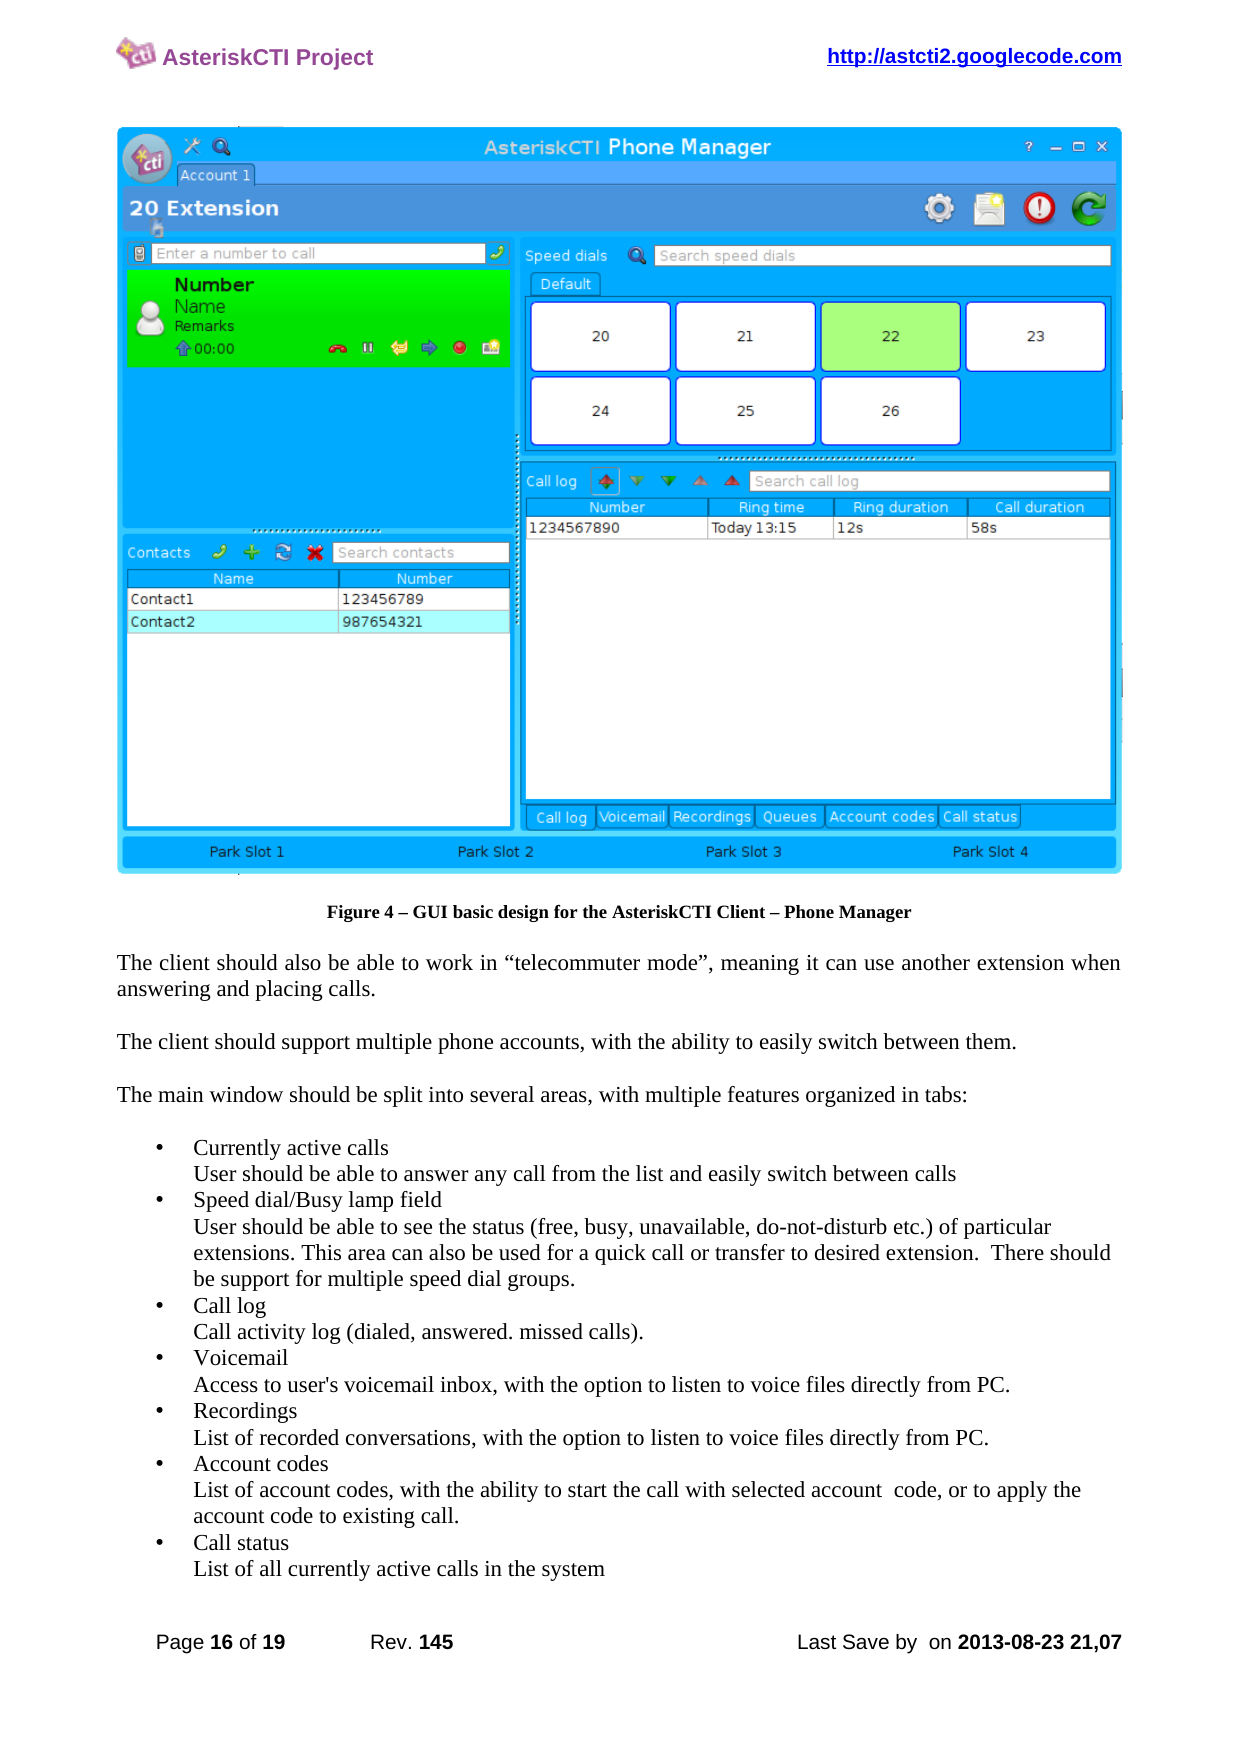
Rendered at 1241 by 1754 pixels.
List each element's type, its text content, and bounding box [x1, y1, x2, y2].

picture [650, 143, 673, 154]
picture [821, 377, 960, 445]
picture [123, 162, 1116, 238]
text The client should also be able to work in “telecommuter mode”, meaning it can use another extension when answering and placing calls. [117, 949, 1122, 1002]
picture [531, 302, 670, 371]
text The client should support multiple phone accounts, with the ability to easily switch between them. [117, 1028, 1122, 1054]
picture [1025, 141, 1033, 151]
picture [536, 253, 540, 263]
picture [531, 377, 670, 445]
picture [213, 138, 229, 154]
picture [655, 246, 1111, 266]
list Currently active calls User should be able to answer any call from the list and easily switch between calls [156, 1134, 1122, 1186]
picture [532, 145, 543, 154]
picture [490, 246, 504, 259]
text Figure 4 – GUI basic design for the AsteriskCTI Client – Phone Manager [117, 901, 1122, 923]
picture [570, 141, 580, 154]
picture [185, 138, 200, 154]
picture [135, 245, 145, 261]
picture [700, 143, 710, 154]
picture [128, 270, 509, 367]
picture [582, 141, 592, 154]
picture [565, 250, 569, 260]
picture [966, 302, 1105, 371]
picture [520, 145, 529, 154]
picture [726, 143, 748, 158]
picture [1073, 141, 1085, 151]
list Speed dial/Busy lamp field User should be able to see the status (free, busy, unavailable, do-not-disturb etc.) of particular extensions. This area can also be used for a quick call or transfer to desired extension. There should be support for multiple speed dial groups. [156, 1186, 1122, 1292]
picture [1097, 141, 1107, 151]
picture [152, 243, 486, 264]
picture [123, 134, 172, 183]
picture [557, 141, 566, 154]
picture [821, 302, 960, 371]
list Recordings List of recorded conversations, with the option to listen to voice files directly from PC. [156, 1397, 1122, 1450]
picture [676, 302, 815, 371]
picture [624, 139, 647, 154]
picture [628, 247, 645, 263]
picture [610, 139, 620, 154]
picture [117, 126, 237, 130]
list Voicemail Access to user's voicemail inbox, with the option to listen to voice files directly from PC. [156, 1344, 1122, 1397]
picture [511, 142, 516, 154]
picture [485, 141, 508, 154]
picture [579, 250, 586, 260]
picture [117, 126, 1123, 875]
text The main window should be split into several areas, with multiple features organized in tabs: [117, 1081, 1122, 1107]
list Call log Call activity log (dialed, answered. missed calls). [156, 1292, 1122, 1344]
picture [751, 143, 770, 154]
picture [546, 145, 554, 154]
picture [116, 34, 157, 74]
list Account codes List of account codes, with the ability to start the call with selected account code, or to apply the account code to existing call. [156, 1450, 1122, 1529]
picture [683, 139, 696, 154]
list Call status List of all currently active calls in the system [156, 1529, 1122, 1582]
picture [713, 143, 723, 154]
picture [542, 279, 547, 289]
picture [676, 377, 815, 445]
